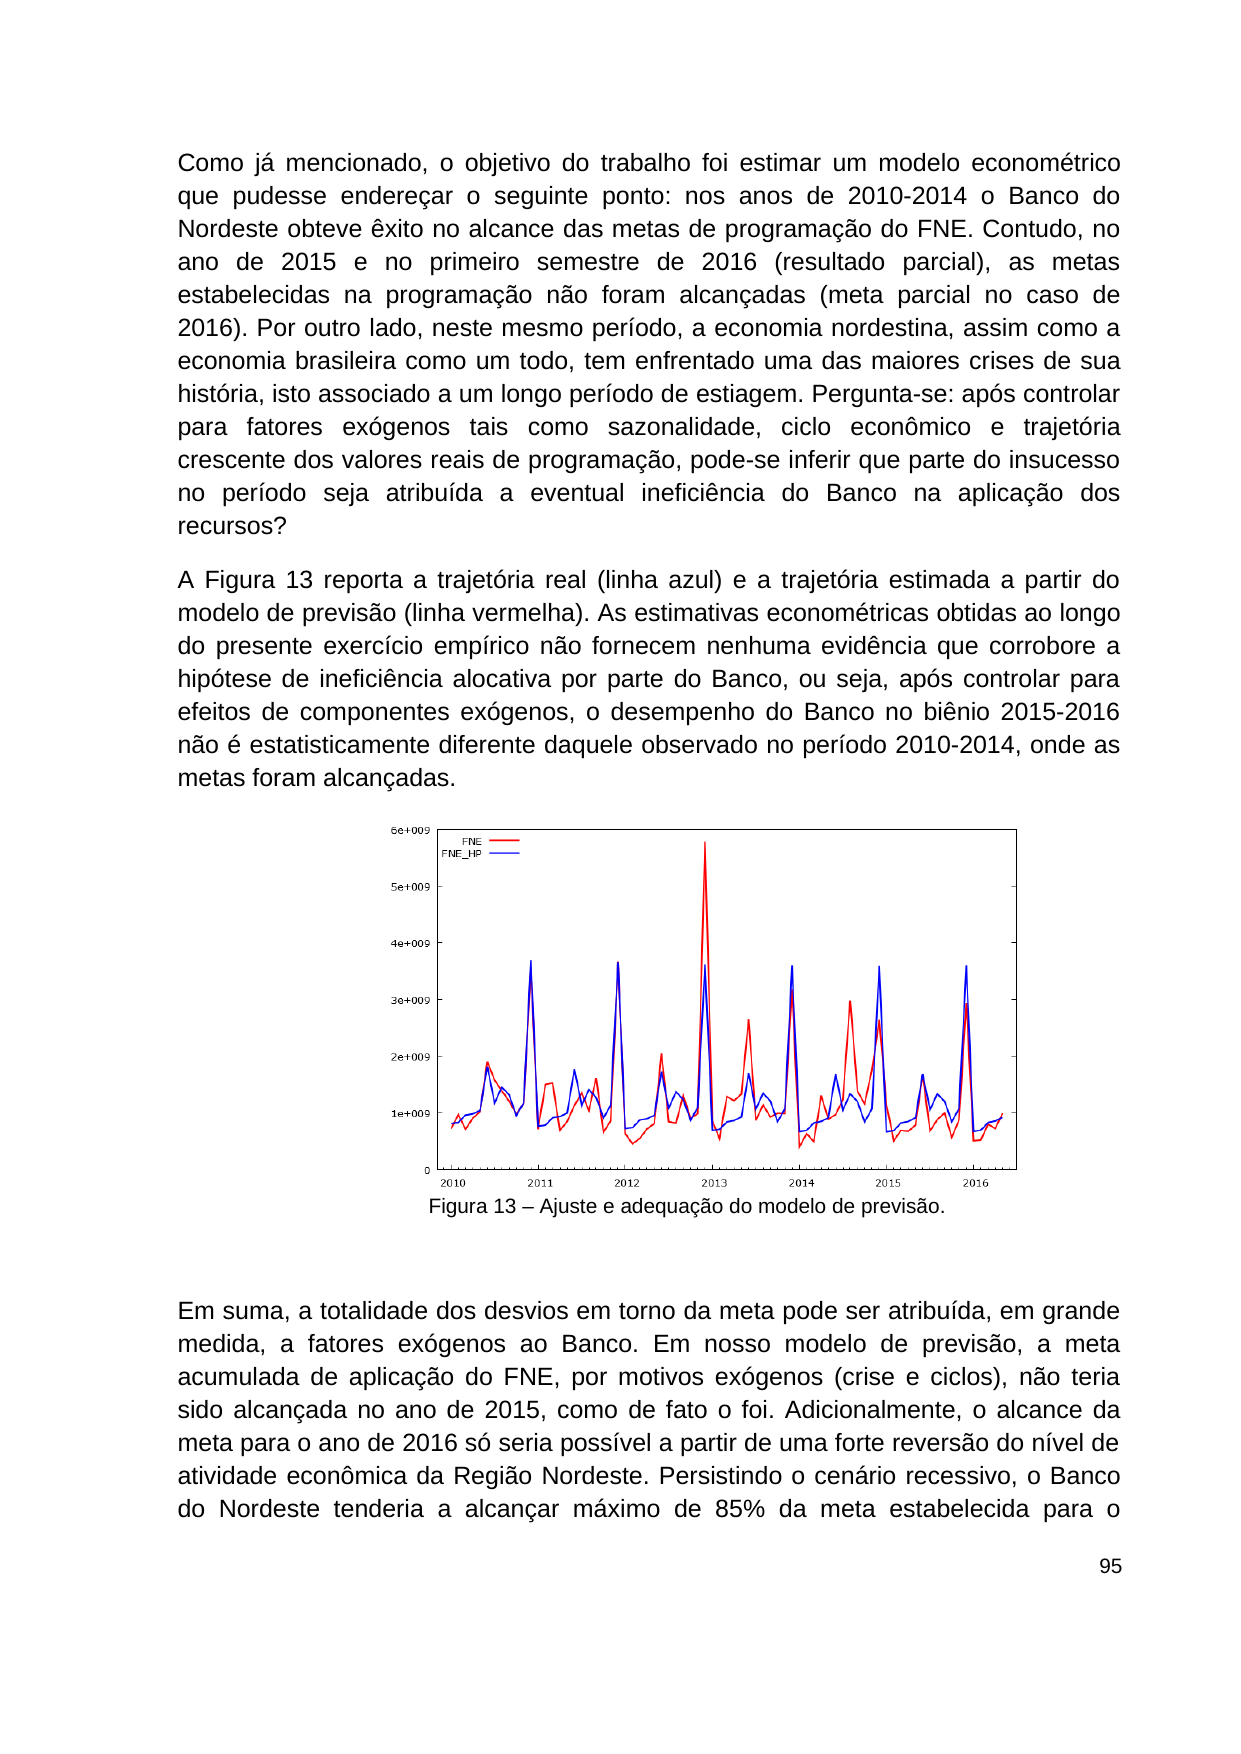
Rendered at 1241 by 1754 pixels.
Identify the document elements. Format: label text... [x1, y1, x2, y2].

text A Figura 13 reporta a trajetória real (linha azul) e a trajetória estimada a partir do modelo de previsão (linha vermelha). As estimativas econométricas obtidas ao longo do presente exercício empírico não fornecem nenhuma evidência que corrobore a hipótese de ineficiência alocativa por parte do Banco, ou seja, após controlar para efeitos de componentes exógenos, o desempenho do Banco no biênio 2015-2016 não é estatisticamente diferente daquele observado no período 2010-2014, onde as metas foram alcançadas. [177, 565, 1122, 792]
text Figura 13 – Ajuste e adequação do modelo de previsão. [354, 1194, 1122, 1218]
text Em suma, a totalidade dos desvios em torno da meta pode ser atribuída, em grande medida, a fatores exógenos ao Banco. Em nosso modelo de previsão, a meta acumulada de aplicação do FNE, por motivos exógenos (crise e ciclos), não teria sido alcançada no ano de 2015, como de fato o foi. Adicionalmente, o alcance da meta para o ano de 2016 só seria possível a partir de uma forte reversão do nível de atividade econômica da Região Nordeste. Persistindo o cenário recessivo, o Banco do Nordeste tenderia a alcançar máximo de 85% da meta estabelecida para o [177, 1296, 1122, 1523]
text Como já mencionado, o objetivo do trabalho foi estimar um modelo econométrico que pudesse endereçar o seguinte ponto: nos anos de 2010-2014 o Banco do Nordeste obteve êxito no alcance das metas de programação do FNE. Contudo, no ano de 2015 e no primeiro semestre de 2016 (resultado parcial), as metas estabelecidas na programação não foram alcançadas (meta parcial no caso de 2016). Por outro lado, neste mesmo período, a economia nordestina, assim como a economia brasileira como um todo, tem enfrentado uma das maiores crises de sua história, isto associado a um longo período de estiagem. Pergunta-se: após controlar para fatores exógenos tais como sazonalidade, ciclo econômico e trajetória crescente dos valores reais de programação, pode-se inferir que parte do insucesso no período seja atribuída a eventual ineficiência do Banco na aplicação dos recursos? [177, 148, 1122, 539]
